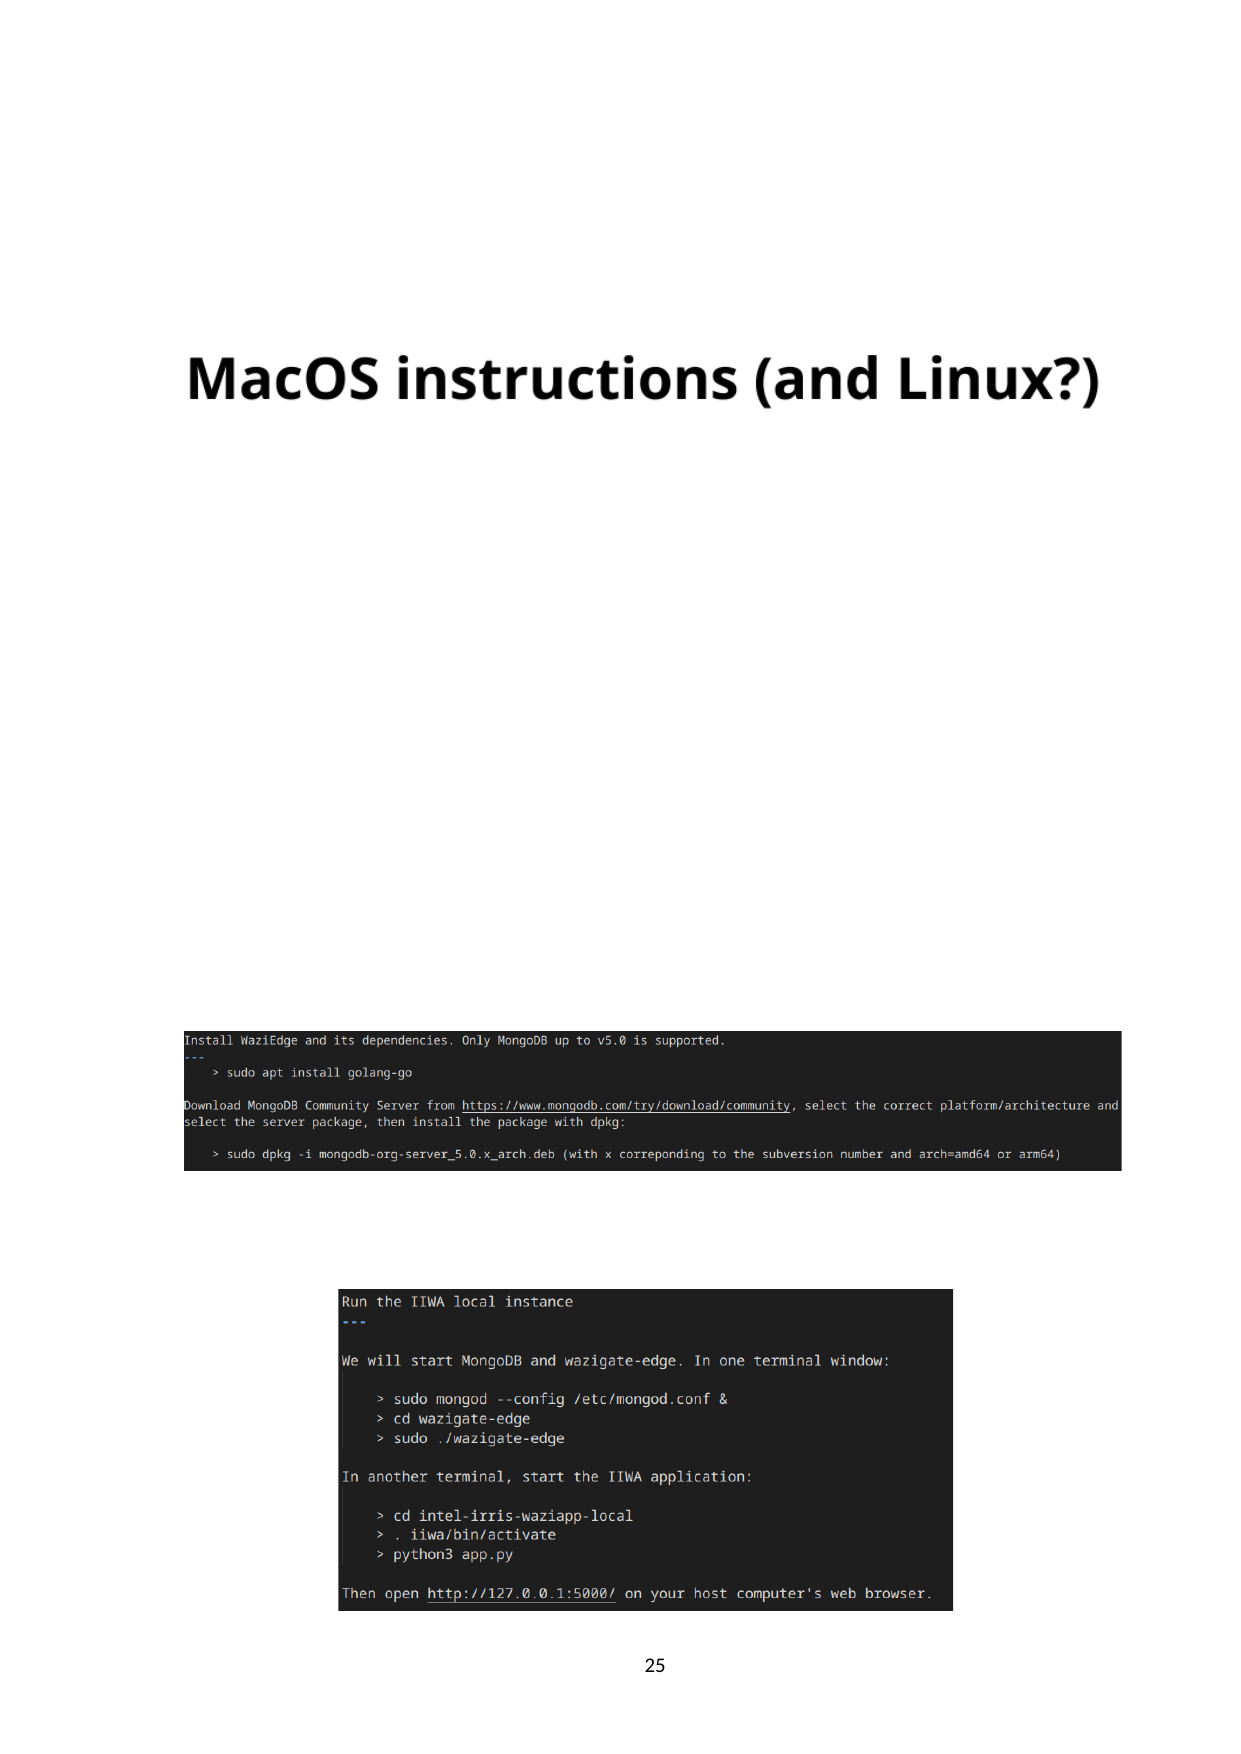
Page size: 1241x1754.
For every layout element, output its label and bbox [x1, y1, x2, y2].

picture [177, 335, 1116, 424]
picture [184, 1031, 1122, 1171]
picture [338, 1289, 954, 1611]
